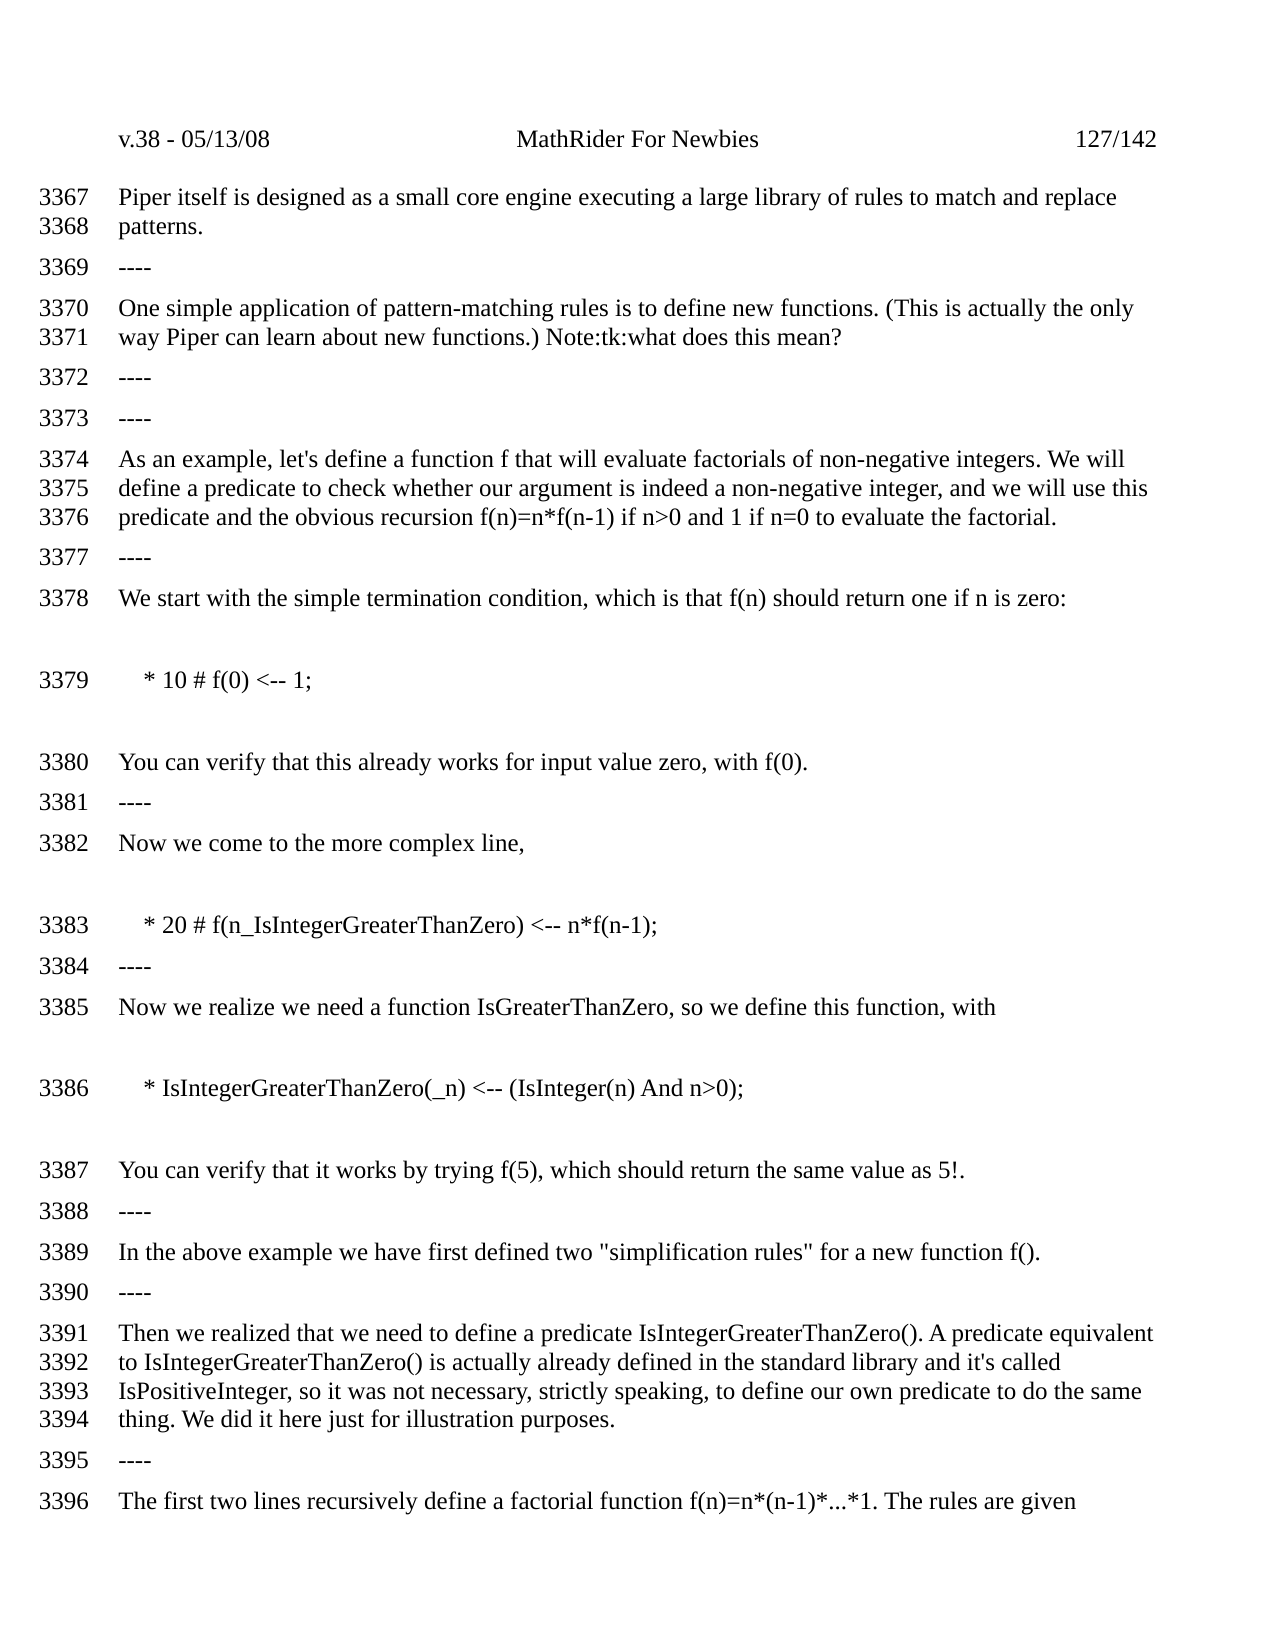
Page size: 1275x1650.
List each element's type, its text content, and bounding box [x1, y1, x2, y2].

text Now we realize we need a function IsGreaterThanZero, so we define this function, with [118, 992, 1157, 1020]
text ---- [118, 951, 1157, 979]
text ---- [118, 1277, 1157, 1306]
text You can verify that this already works for input value zero, with f(0). [118, 747, 1157, 775]
text ---- [118, 1196, 1157, 1224]
text ---- [118, 787, 1157, 816]
text We start with the simple termination condition, which is that f(n) should return one if n is zero: [118, 583, 1157, 612]
text ---- [118, 542, 1157, 571]
text One simple application of pattern-matching rules is to define new functions. (This is actually the only way Piper can learn about new functions.) Note:tk:what does this mean? [118, 293, 1157, 350]
text Piper itself is designed as a small core engine executing a large library of rules to match and replace patterns. [118, 182, 1157, 240]
text You can verify that it works by trying f(5), which should return the same value as 5!. [118, 1155, 1157, 1184]
text * IsIntegerGreaterThanZero(_n) <-- (IsInteger(n) And n>0); [118, 1073, 1157, 1102]
text ---- [118, 362, 1157, 391]
text * 20 # f(n_IsIntegerGreaterThanZero) <-- n*f(n-1); [118, 910, 1157, 939]
text The first two lines recursively define a factorial function f(n)=n*(n-1)*...*1. The rules are given [118, 1486, 1157, 1515]
text As an example, let's define a function f that will evaluate factorials of non-negative integers. We will define a predicate to check whether our argument is indeed a non-negative integer, and we will use this predicate and the obvious recursion f(n)=n*f(n-1) if n>0 and 1 if n=0 to evaluate the factorial. [118, 444, 1157, 530]
text ---- [118, 252, 1157, 281]
text ---- [118, 1445, 1157, 1474]
text Then we realized that we need to define a predicate IsIntegerGreaterThanZero(). A predicate equivalent to IsIntegerGreaterThanZero() is actually already defined in the standard library and it's called IsPositiveInteger, so it was not necessary, strictly speaking, to define our own predicate to do the same thing. We did it here just for illustration purposes. [118, 1318, 1157, 1433]
text Now we come to the more complex line, [118, 828, 1157, 857]
text * 10 # f(0) <-- 1; [118, 665, 1157, 694]
text ---- [118, 403, 1157, 432]
text In the above example we have first defined two "simplification rules" for a new function f(). [118, 1237, 1157, 1265]
